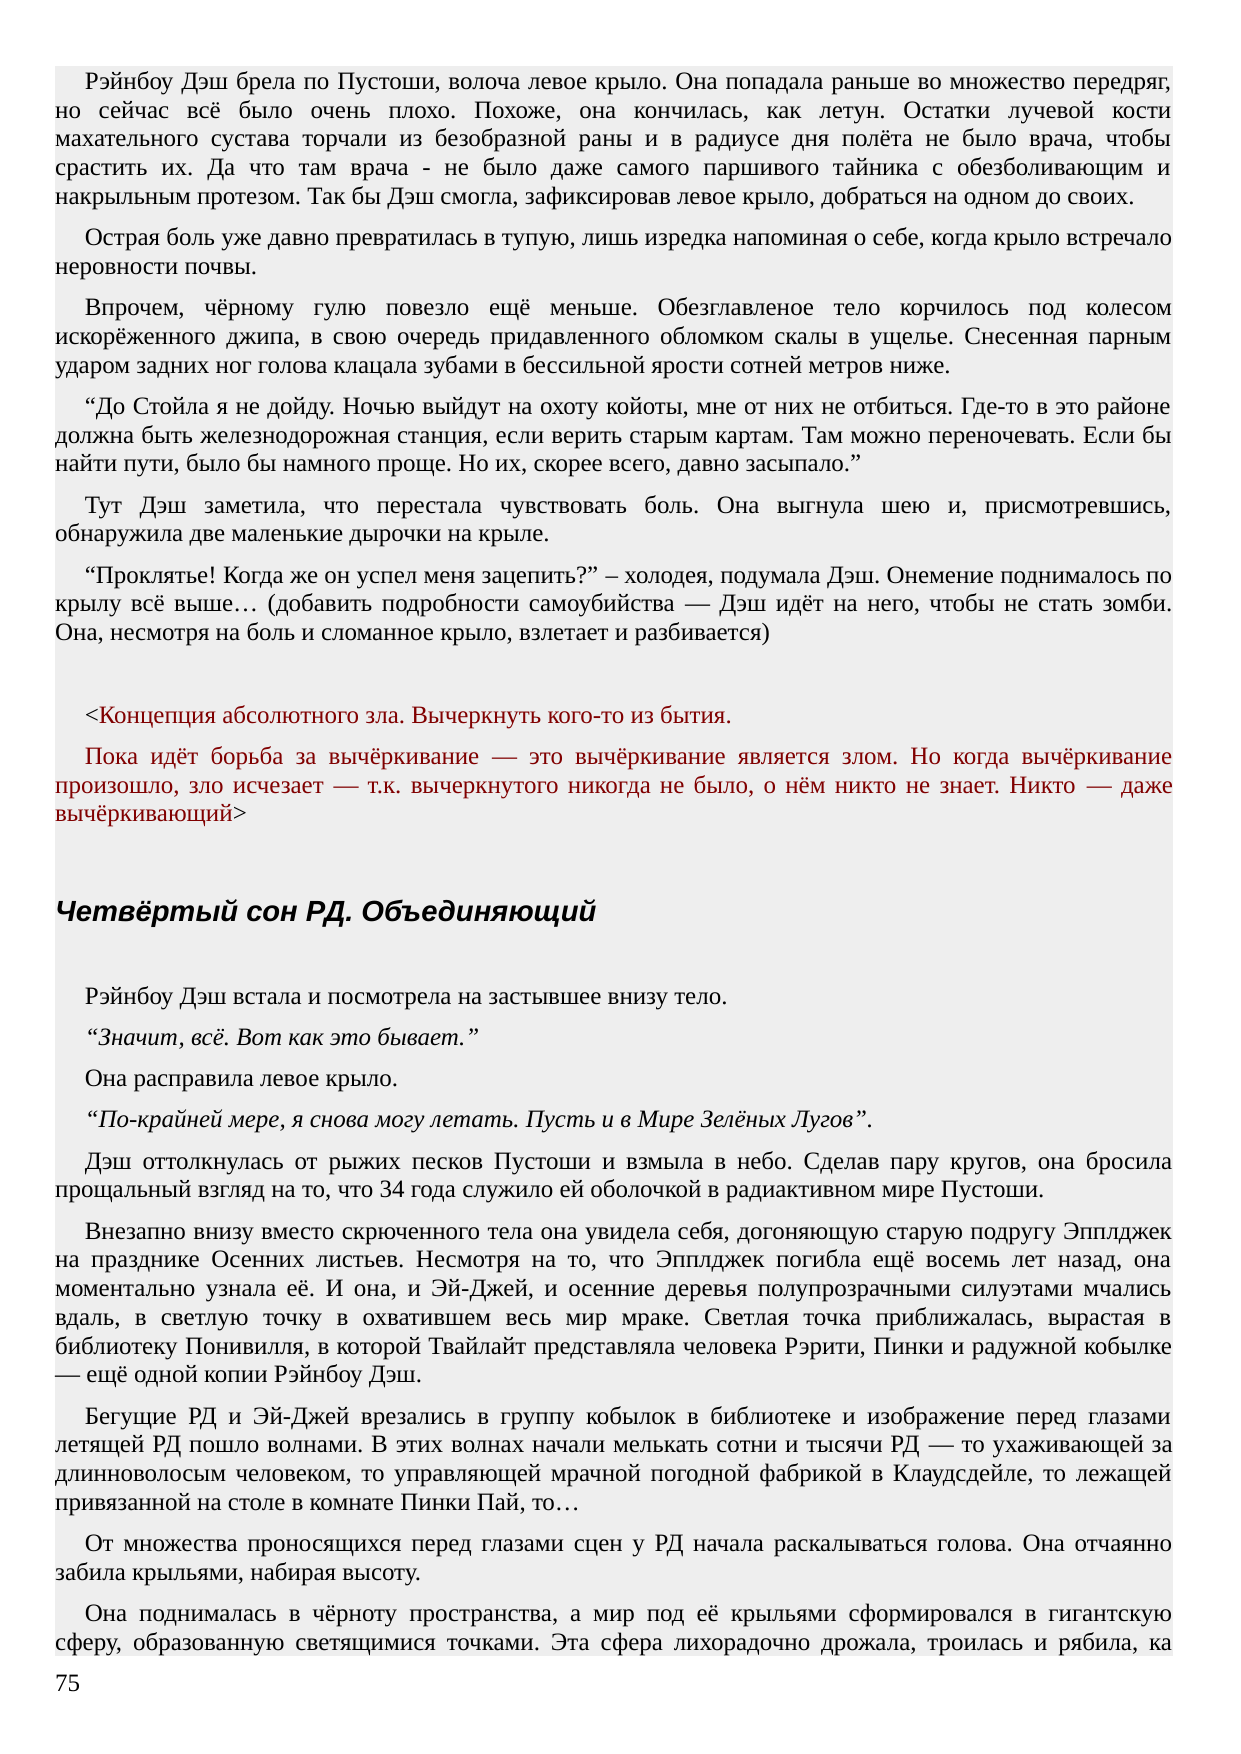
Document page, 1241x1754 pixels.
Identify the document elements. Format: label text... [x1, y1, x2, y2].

text Пока идёт борьба за вычёркивание — это вычёркивание является злом. Но когда вычёркивание произошло, зло исчезает — т.к. вычеркнутого никогда не было, о нём никто не знает. Никто — даже вычёркивающий> [55, 741, 1173, 827]
text От множества проносящихся перед глазами сцен у РД начала раскалываться голова. Она отчаянно забила крыльями, набирая высоту. [55, 1528, 1173, 1586]
text “Значит, всё. Вот как это бывает.” [55, 1022, 1173, 1051]
text Острая боль уже давно превратилась в тупую, лишь изредка напоминая о себе, когда крыло встречало неровности почвы. [55, 222, 1173, 280]
text Рэйнбоу Дэш брела по Пустоши, волоча левое крыло. Она попадала раньше во множество передряг, но сейчас всё было очень плохо. Похоже, она кончилась, как летун. Остатки лучевой кости махательного сустава торчали из безобразной раны и в радиусе дня полёта не было врача, чтобы срастить их. Да что там врача - не было даже самого паршивого тайника с обезболивающим и накрыльным протезом. Так бы Дэш смогла, зафиксировав левое крыло, добраться на одном до своих. [55, 66, 1173, 210]
subtitle Четвёртый сон РД. Объединяющий [55, 893, 1173, 927]
text Она расправила левое крыло. [55, 1063, 1173, 1092]
text “До Стойла я не дойду. Ночью выйдут на охоту койоты, мне от них не отбиться. Где-то в это районе должна быть железнодорожная станция, если верить старым картам. Там можно переночевать. Если бы найти пути, было бы намного проще. Но их, скорее всего, давно засыпало.” [55, 391, 1173, 477]
text Бегущие РД и Эй-Джей врезались в группу кобылок в библиотеке и изображение перед глазами летящей РД пошло волнами. В этих волнах начали мелькать сотни и тысячи РД — то ухаживающей за длинноволосым человеком, то управляющей мрачной погодной фабрикой в Клаудсдейле, то лежащей привязанной на столе в комнате Пинки Пай, то… [55, 1401, 1173, 1516]
text Впрочем, чёрному гулю повезло ещё меньше. Обезглавленое тело корчилось под колесом искорёженного джипа, в свою очередь придавленного обломком скалы в ущелье. Снесенная парным ударом задних ног голова клацала зубами в бессильной ярости сотней метров ниже. [55, 292, 1173, 378]
text Она поднималась в чёрноту пространства, а мир под её крыльями сформировался в гигантскую сферу, образованную светящимися точками. Эта сфера лихорадочно дрожала, троилась и рябила, ка [55, 1598, 1173, 1656]
text Рэйнбоу Дэш встала и посмотрела на застывшее внизу тело. [55, 981, 1173, 1009]
text <Концепция абсолютного зла. Вычеркнуть кого-то из бытия. [55, 700, 1173, 728]
text Тут Дэш заметила, что перестала чувствовать боль. Она выгнула шею и, присмотревшись, обнаружила две маленькие дырочки на крыле. [55, 490, 1173, 547]
text “Проклятье! Когда же он успел меня зацепить?” – холодея, подумала Дэш. Онемение поднималось по крылу всё выше… (добавить подробности самоубийства — Дэш идёт на него, чтобы не стать зомби. Она, несмотря на боль и сломанное крыло, взлетает и разбивается) [55, 560, 1173, 646]
text Внезапно внизу вместо скрюченного тела она увидела себя, догоняющую старую подругу Эпплджек на празднике Осенних листьев. Несмотря на то, что Эпплджек погибла ещё восемь лет назад, она моментально узнала её. И она, и Эй-Джей, и осенние деревья полупрозрачными силуэтами мчались вдаль, в светлую точку в охватившем весь мир мраке. Светлая точка приближалась, вырастая в библиотеку Понивилля, в которой Твайлайт представляла человека Рэрити, Пинки и радужной кобылке — ещё одной копии Рэйнбоу Дэш. [55, 1216, 1173, 1388]
text Дэш оттолкнулась от рыжих песков Пустоши и взмыла в небо. Сделав пару кругов, она бросила прощальный взгляд на то, что 34 года служило ей оболочкой в радиактивном мире Пустоши. [55, 1146, 1173, 1203]
text “По-крайней мере, я снова могу летать. Пусть и в Мире Зелёных Лугов”. [55, 1104, 1173, 1133]
